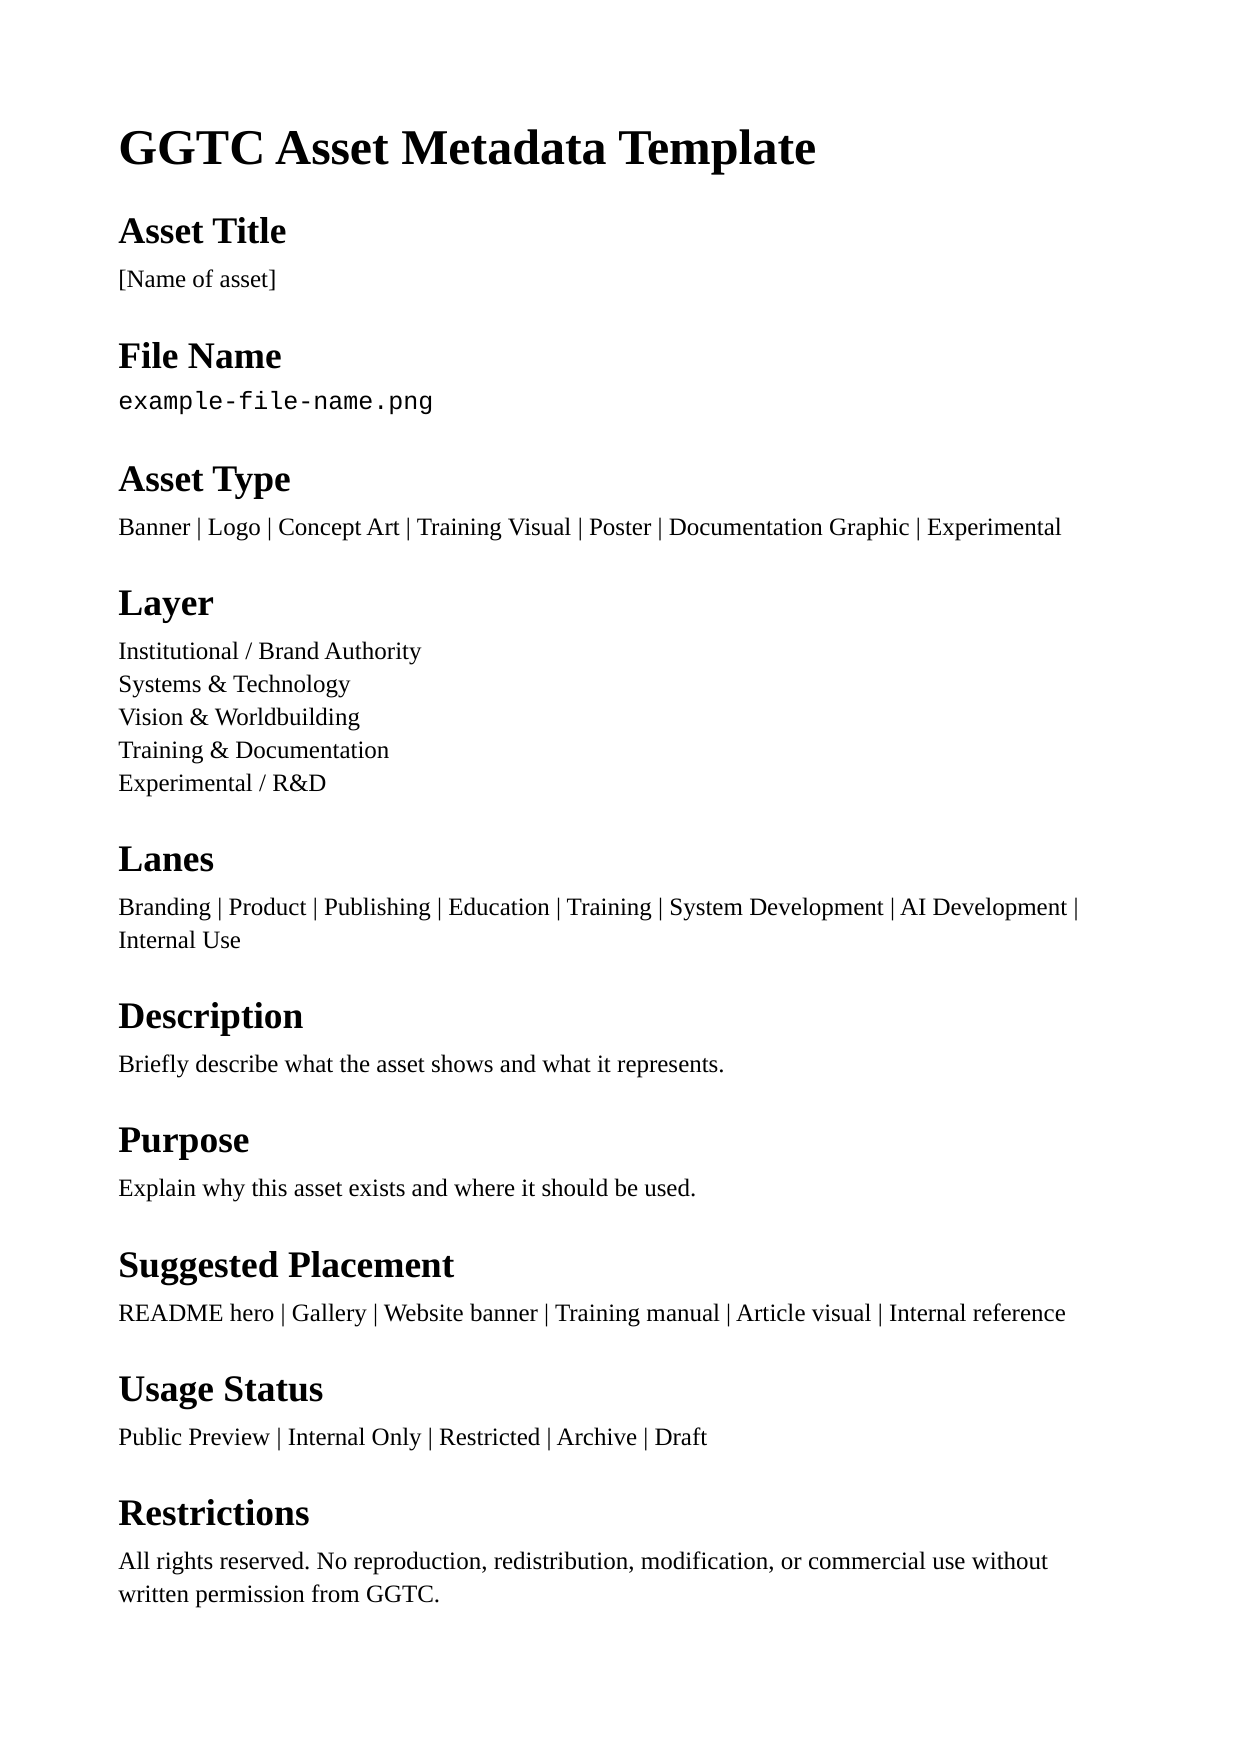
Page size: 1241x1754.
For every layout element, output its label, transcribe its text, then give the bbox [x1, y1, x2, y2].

subtitle Restrictions [118, 1490, 1122, 1533]
subtitle Lanes [118, 837, 1122, 880]
text Institutional / Brand Authority Systems & Technology Vision & Worldbuilding Training & Documentation Experimental / R&D [118, 636, 1122, 797]
subtitle Purpose [118, 1118, 1122, 1161]
subtitle Suggested Placement [118, 1242, 1122, 1285]
text README hero | Gallery | Website banner | Training manual | Article visual | Internal reference [118, 1298, 1122, 1326]
subtitle Layer [118, 581, 1122, 624]
text Public Preview | Internal Only | Restricted | Archive | Draft [118, 1422, 1122, 1450]
text Briefly describe what the asset shows and what it represents. [118, 1049, 1122, 1078]
text Explain why this asset exists and where it should be used. [118, 1173, 1122, 1202]
text All rights reserved. No reproduction, redistribution, modification, or commercial use without written permission from GGTC. [118, 1546, 1122, 1607]
text Branding | Product | Publishing | Education | Training | System Development | AI Development | Internal Use [118, 892, 1122, 954]
text example-file-name.png [118, 389, 1122, 417]
subtitle Description [118, 994, 1122, 1037]
subtitle Asset Title [118, 209, 1122, 252]
subtitle Asset Type [118, 457, 1122, 500]
text [Name of asset] [118, 264, 1122, 293]
subtitle Usage Status [118, 1366, 1122, 1409]
subtitle File Name [118, 333, 1122, 376]
subtitle GGTC Asset Metadata Template [118, 118, 1122, 176]
text Banner | Logo | Concept Art | Training Visual | Poster | Documentation Graphic | Experimental [118, 512, 1122, 541]
